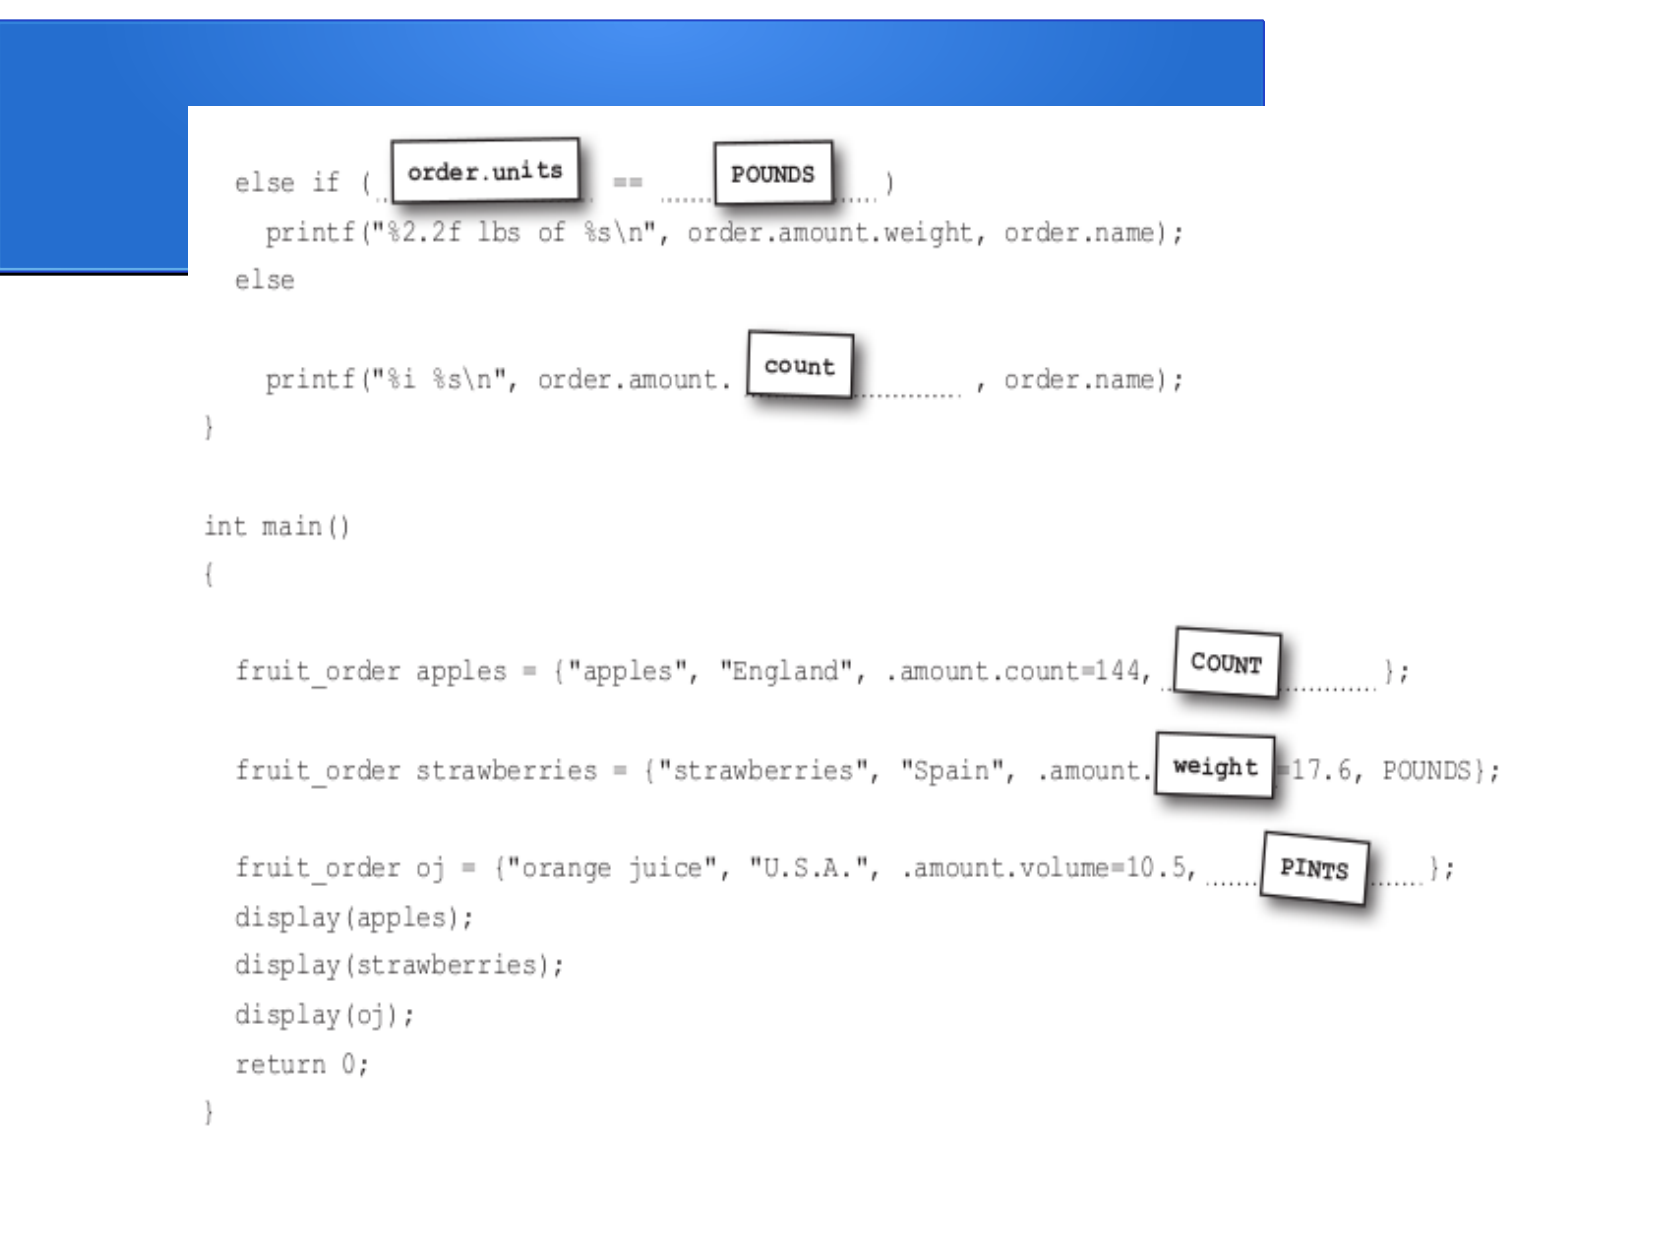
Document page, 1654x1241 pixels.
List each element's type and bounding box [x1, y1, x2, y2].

picture [188, 106, 1512, 1146]
